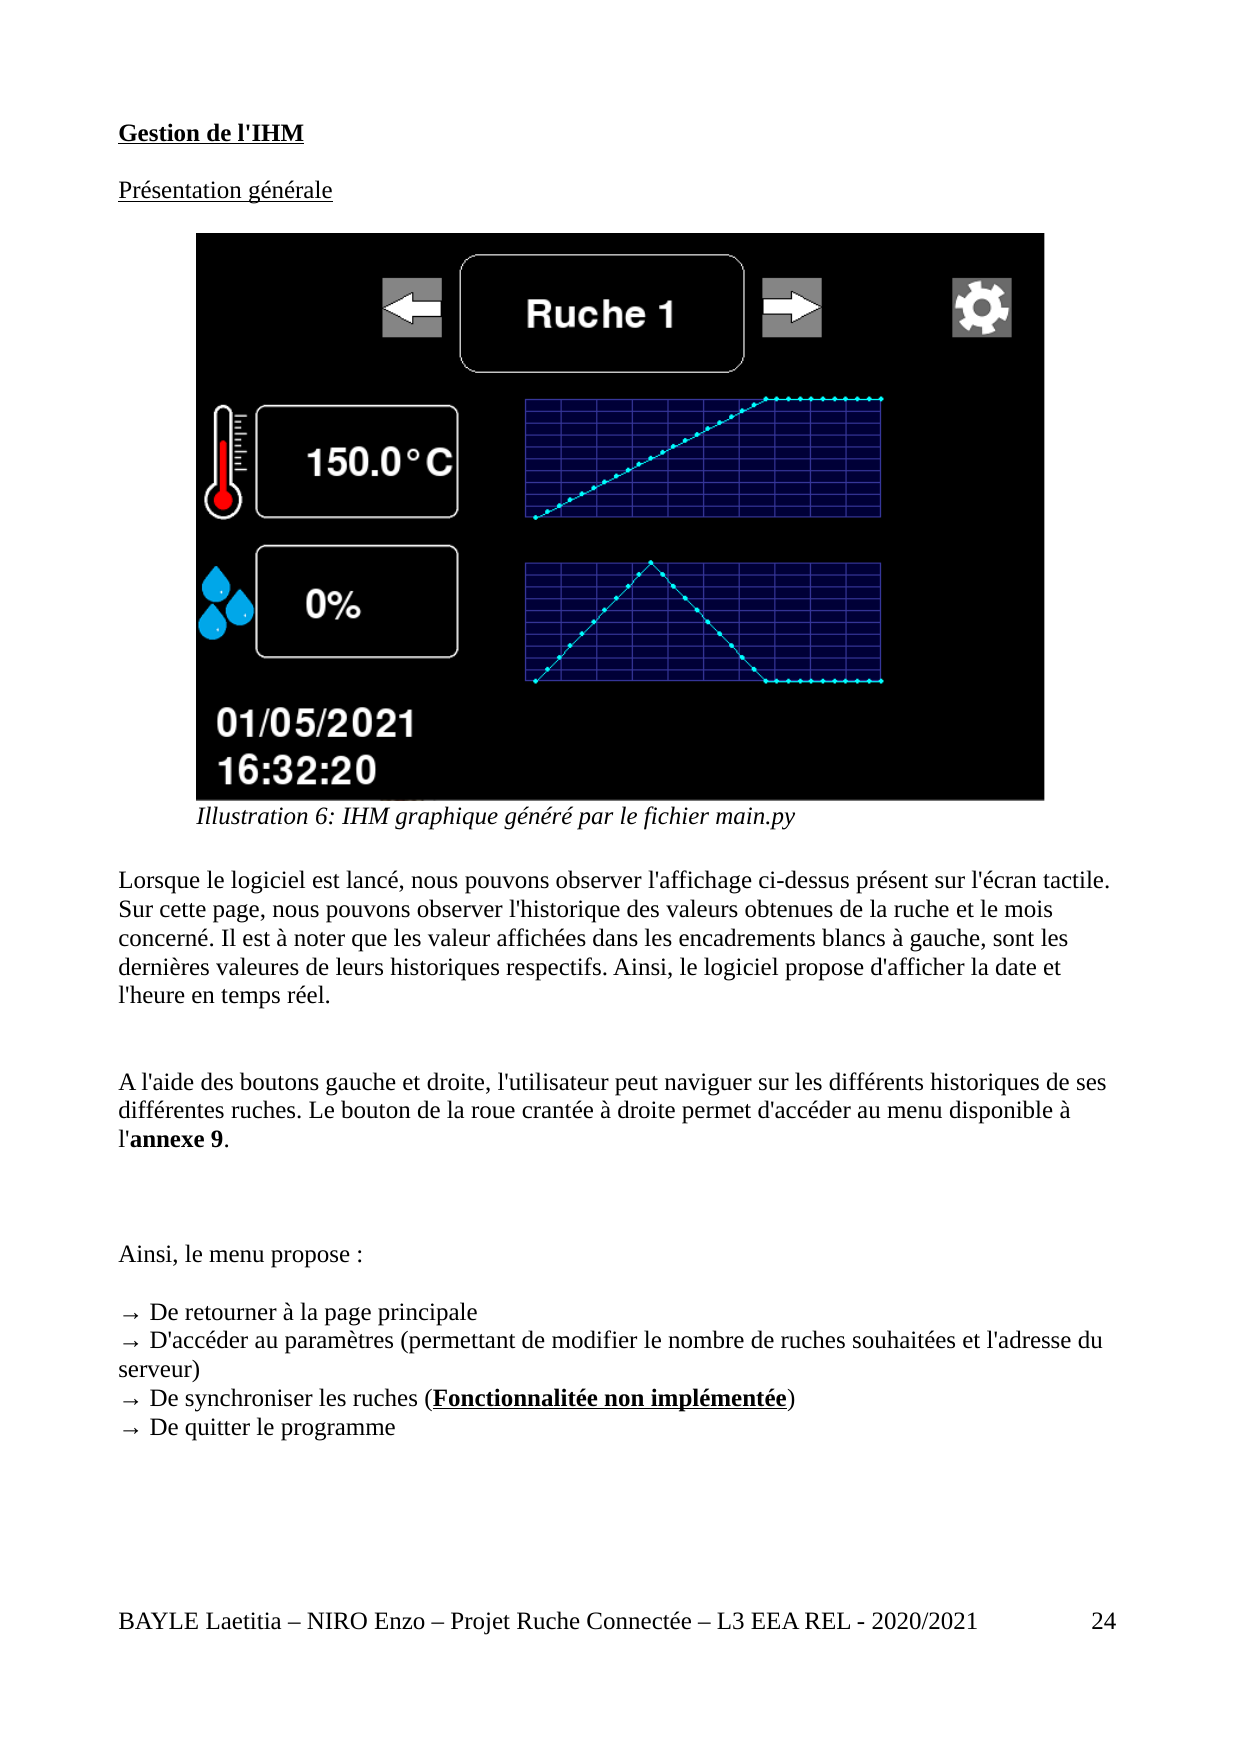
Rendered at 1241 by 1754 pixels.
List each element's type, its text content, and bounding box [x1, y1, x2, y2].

text A l'aide des boutons gauche et droite, l'utilisateur peut naviguer sur les différents historiques de ses différentes ruches. Le bouton de la roue crantée à droite permet d'accéder au menu disponible à l'annexe 9. [118, 1067, 1122, 1153]
text Sur cette page, nous pouvons observer l'historique des valeurs obtenues de la ruche et le mois concerné. Il est à noter que les valeur affichées dans les encadrements blancs à gauche, sont les dernières valeures de leurs historiques respectifs. Ainsi, le logiciel propose d'afficher la date et l'heure en temps réel. [118, 894, 1122, 1009]
text → De quitter le programme [118, 1412, 1122, 1441]
picture [196, 233, 1045, 801]
text → De synchroniser les ruches (Fonctionnalitée non implémentée) [118, 1383, 1122, 1412]
text Ainsi, le menu propose : [118, 1239, 1122, 1268]
text Lorsque le logiciel est lancé, nous pouvons observer l'affichage ci-dessus présent sur l'écran tactile. [118, 866, 1122, 894]
text Illustration 6: IHM graphique généré par le fichier main.py [196, 801, 1044, 830]
text Gestion de l'IHM [118, 118, 1122, 147]
text → D'accéder au paramètres (permettant de modifier le nombre de ruches souhaitées et l'adresse du serveur) [118, 1326, 1122, 1383]
text Présentation générale [118, 176, 1122, 204]
text → De retourner à la page principale [118, 1297, 1122, 1326]
